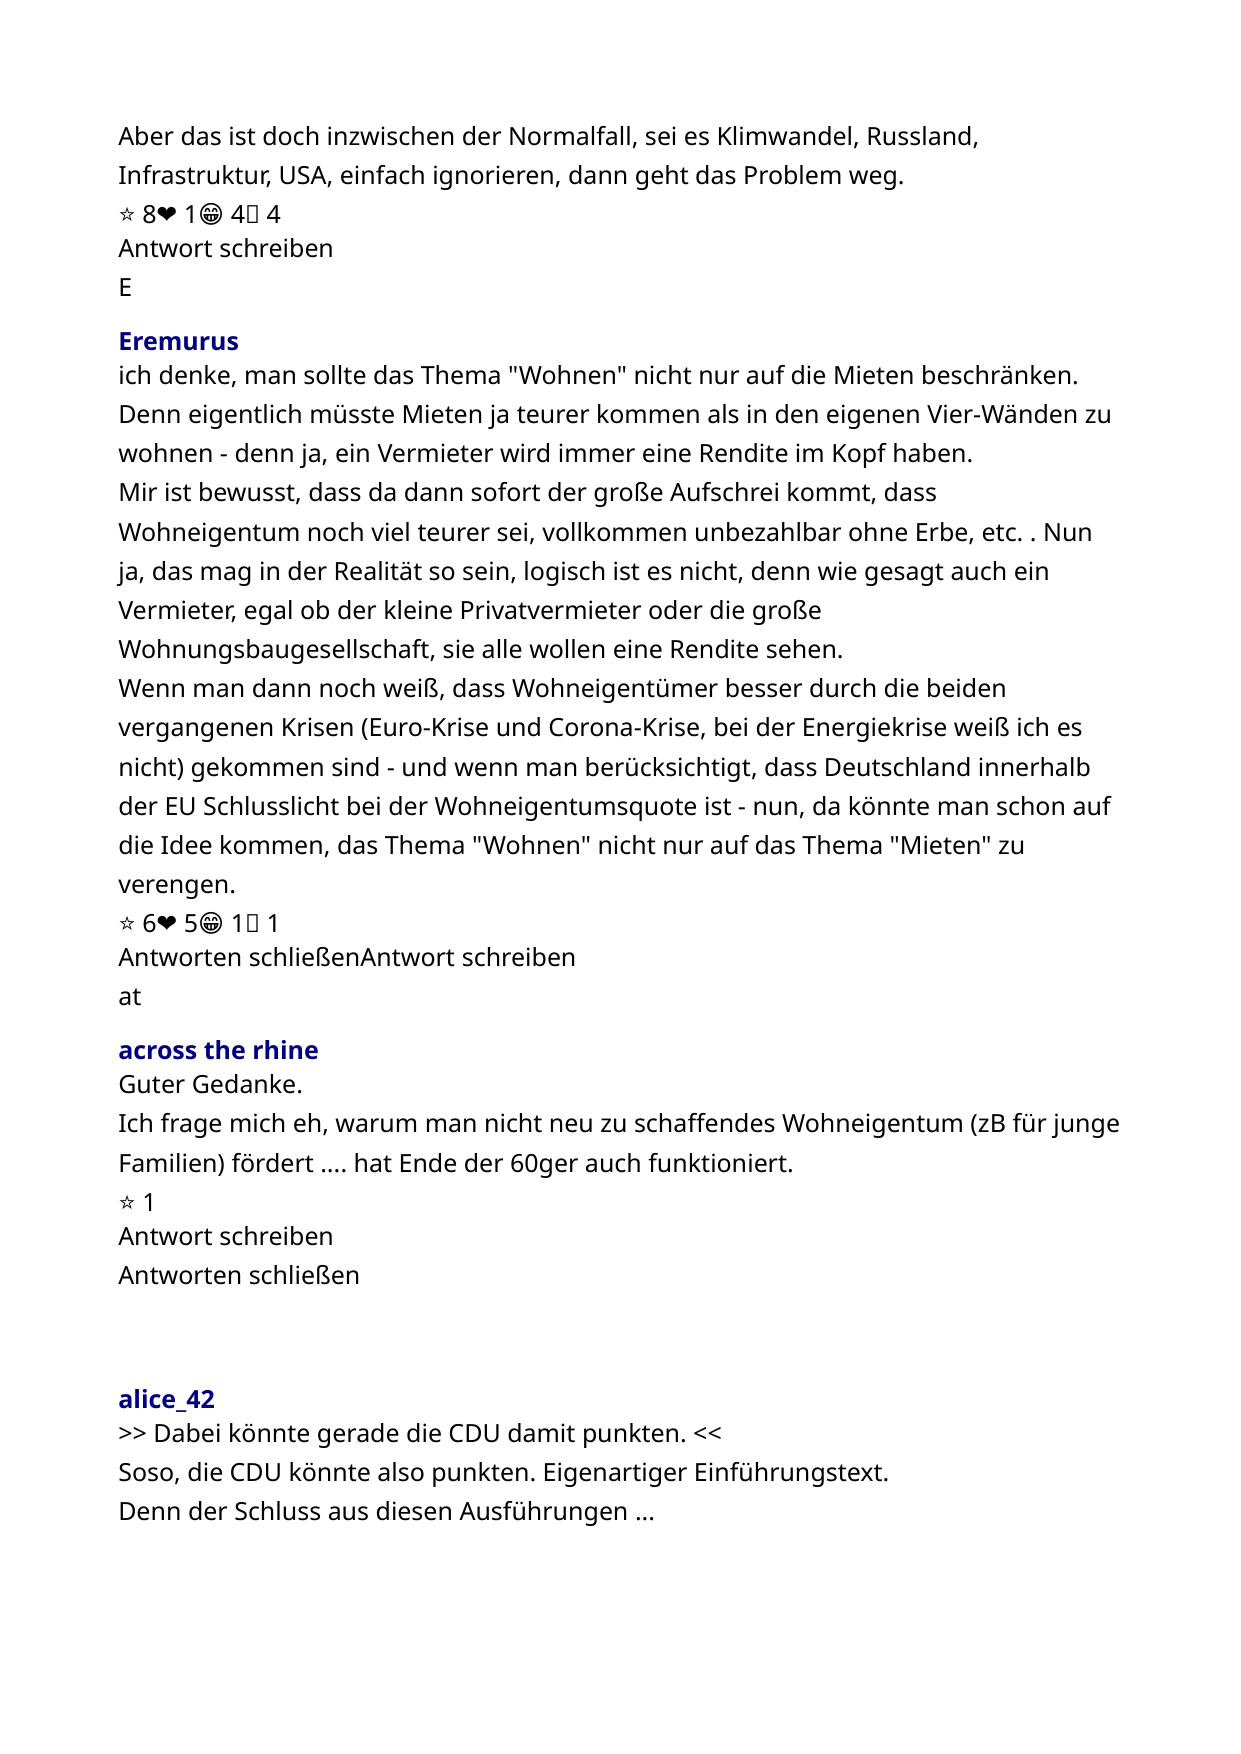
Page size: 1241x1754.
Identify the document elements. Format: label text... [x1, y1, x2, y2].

text Aber das ist doch inzwischen der Normalfall, sei es Klimwandel, Russland, Infrastruktur, USA, einfach ignorieren, dann geht das Problem weg. [118, 118, 1122, 191]
text Antworten schließen [118, 1258, 1122, 1292]
text Antworten schließenAntwort schreiben [118, 940, 1122, 974]
text Denn der Schluss aus diesen Ausführungen ... [118, 1494, 1122, 1528]
text Wenn man dann noch weiß, dass Wohneigentümer besser durch die beiden vergangenen Krisen (Euro-Krise und Corona-Krise, bei der Energiekrise weiß ich es nicht) gekommen sind - und wenn man berücksichtigt, dass Deutschland innerhalb der EU Schlusslicht bei der Wohneigentumsquote ist - nun, da könnte man schon auf die Idee kommen, das Thema "Wohnen" nicht nur auf das Thema "Mieten" zu verengen. [118, 671, 1122, 901]
text Antwort schreiben [118, 231, 1122, 264]
text ⭐️ 6❤️ 5😁 1🤨 1 [118, 906, 1122, 940]
text ich denke, man sollte das Thema "Wohnen" nicht nur auf die Mieten beschränken. [118, 357, 1122, 392]
text E [118, 270, 1122, 304]
text ⭐️ 8❤️ 1😁 4🤨 4 [118, 196, 1122, 231]
text Ich frage mich eh, warum man nicht neu zu schaffendes Wohneigentum (zB für junge Familien) fördert .... hat Ende der 60ger auch funktioniert. [118, 1106, 1122, 1179]
text Denn eigentlich müsste Mieten ja teurer kommen als in den eigenen Vier-Wänden zu wohnen - denn ja, ein Vermieter wird immer eine Rendite im Kopf haben. Mir ist bewusst, dass da dann sofort der große Aufschrei kommt, dass Wohneigentum noch viel teurer sei, vollkommen unbezahlbar ohne Erbe, etc. . Nun ja, das mag in der Realität so sein, logisch ist es nicht, denn wie gesagt auch ein Vermieter, egal ob der kleine Privatvermieter oder die große Wohnungsbaugesellschaft, sie alle wollen eine Rendite sehen. [118, 397, 1122, 666]
text Soso, die CDU könnte also punkten. Eigenartiger Einführungstext. [118, 1454, 1122, 1488]
text ⭐️ 1 [118, 1184, 1122, 1218]
subtitle across the rhine [118, 1033, 1122, 1067]
subtitle Eremurus [118, 323, 1122, 357]
text at [118, 979, 1122, 1013]
subtitle alice_42 [118, 1381, 1122, 1415]
text Guter Gedanke. [118, 1067, 1122, 1101]
text >> Dabei könnte gerade die CDU damit punkten. << [118, 1415, 1122, 1449]
text Antwort schreiben [118, 1218, 1122, 1252]
